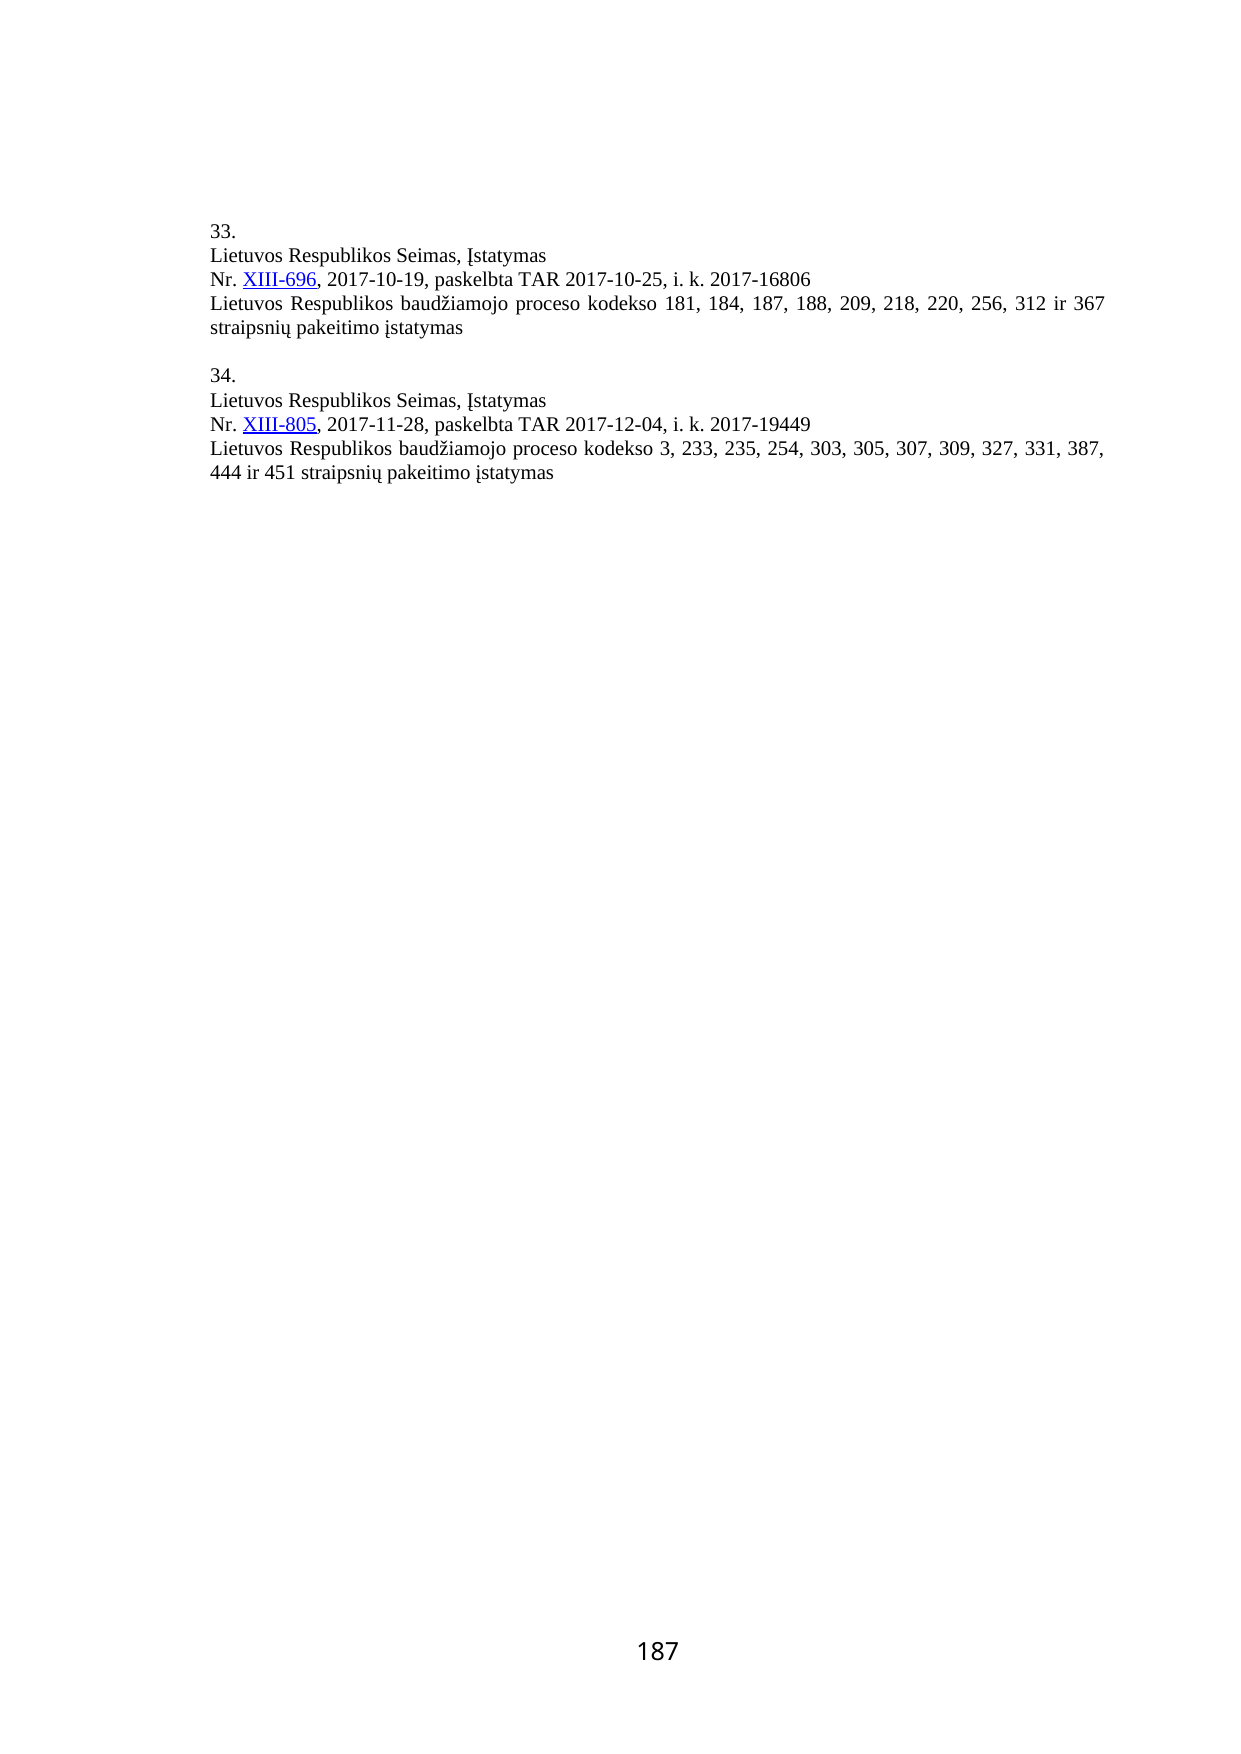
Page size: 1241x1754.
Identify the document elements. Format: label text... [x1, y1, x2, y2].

text Lietuvos Respublikos Seimas, Įstatymas [210, 243, 1106, 267]
text 34. [210, 363, 1106, 387]
text Lietuvos Respublikos baudžiamojo proceso kodekso 3, 233, 235, 254, 303, 305, 307, 309, 327, 331, 387, 444 ir 451 straipsnių pakeitimo įstatymas [210, 436, 1106, 484]
text Nr. XIII-805, 2017-11-28, paskelbta TAR 2017-12-04, i. k. 2017-19449 [210, 412, 1106, 436]
text Lietuvos Respublikos Seimas, Įstatymas [210, 387, 1106, 412]
text 33. [210, 219, 1106, 243]
text Lietuvos Respublikos baudžiamojo proceso kodekso 181, 184, 187, 188, 209, 218, 220, 256, 312 ir 367 straipsnių pakeitimo įstatymas [210, 291, 1106, 339]
text Nr. XIII-696, 2017-10-19, paskelbta TAR 2017-10-25, i. k. 2017-16806 [210, 267, 1106, 291]
